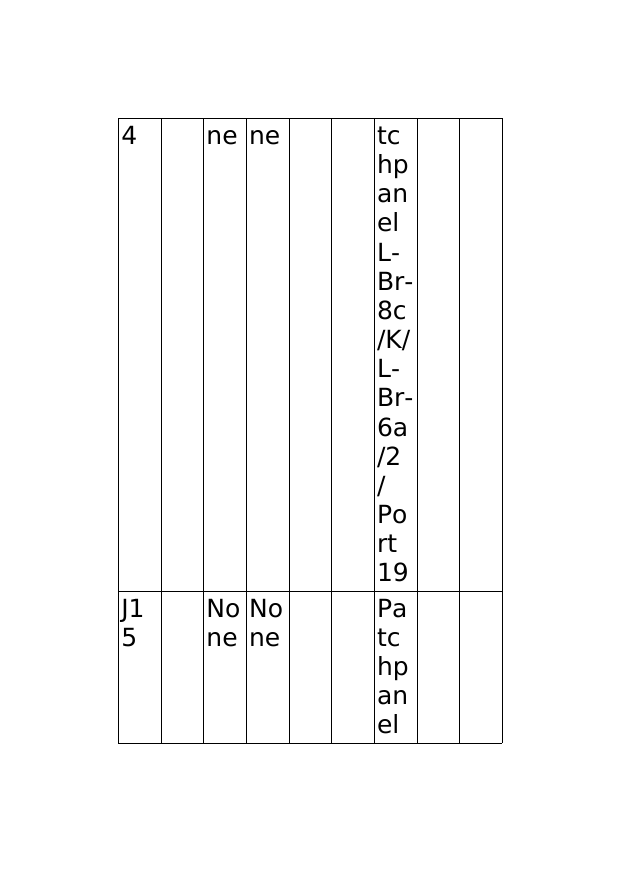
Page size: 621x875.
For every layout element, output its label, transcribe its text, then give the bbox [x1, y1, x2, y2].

table_cell 4 [119, 119, 161, 591]
table_cell [418, 119, 459, 591]
table_cell [460, 119, 502, 591]
table_cell [418, 592, 459, 742]
table_cell [332, 119, 374, 591]
table_cell ne [247, 119, 289, 591]
table_cell [162, 119, 203, 591]
table_cell [332, 592, 374, 742]
table_cell [460, 592, 502, 742]
table_cell [162, 592, 203, 742]
table_cell None [247, 592, 289, 742]
table_cell [290, 592, 331, 742]
table_cell J15 [119, 592, 161, 742]
table_cell tchpanel L-Br-8c/K/L-Br-6a/2 / Port 19 [375, 119, 417, 591]
table_cell ne [204, 119, 246, 591]
table_cell [290, 119, 331, 591]
table_cell Patchpanel [375, 592, 417, 742]
table_cell None [204, 592, 246, 742]
